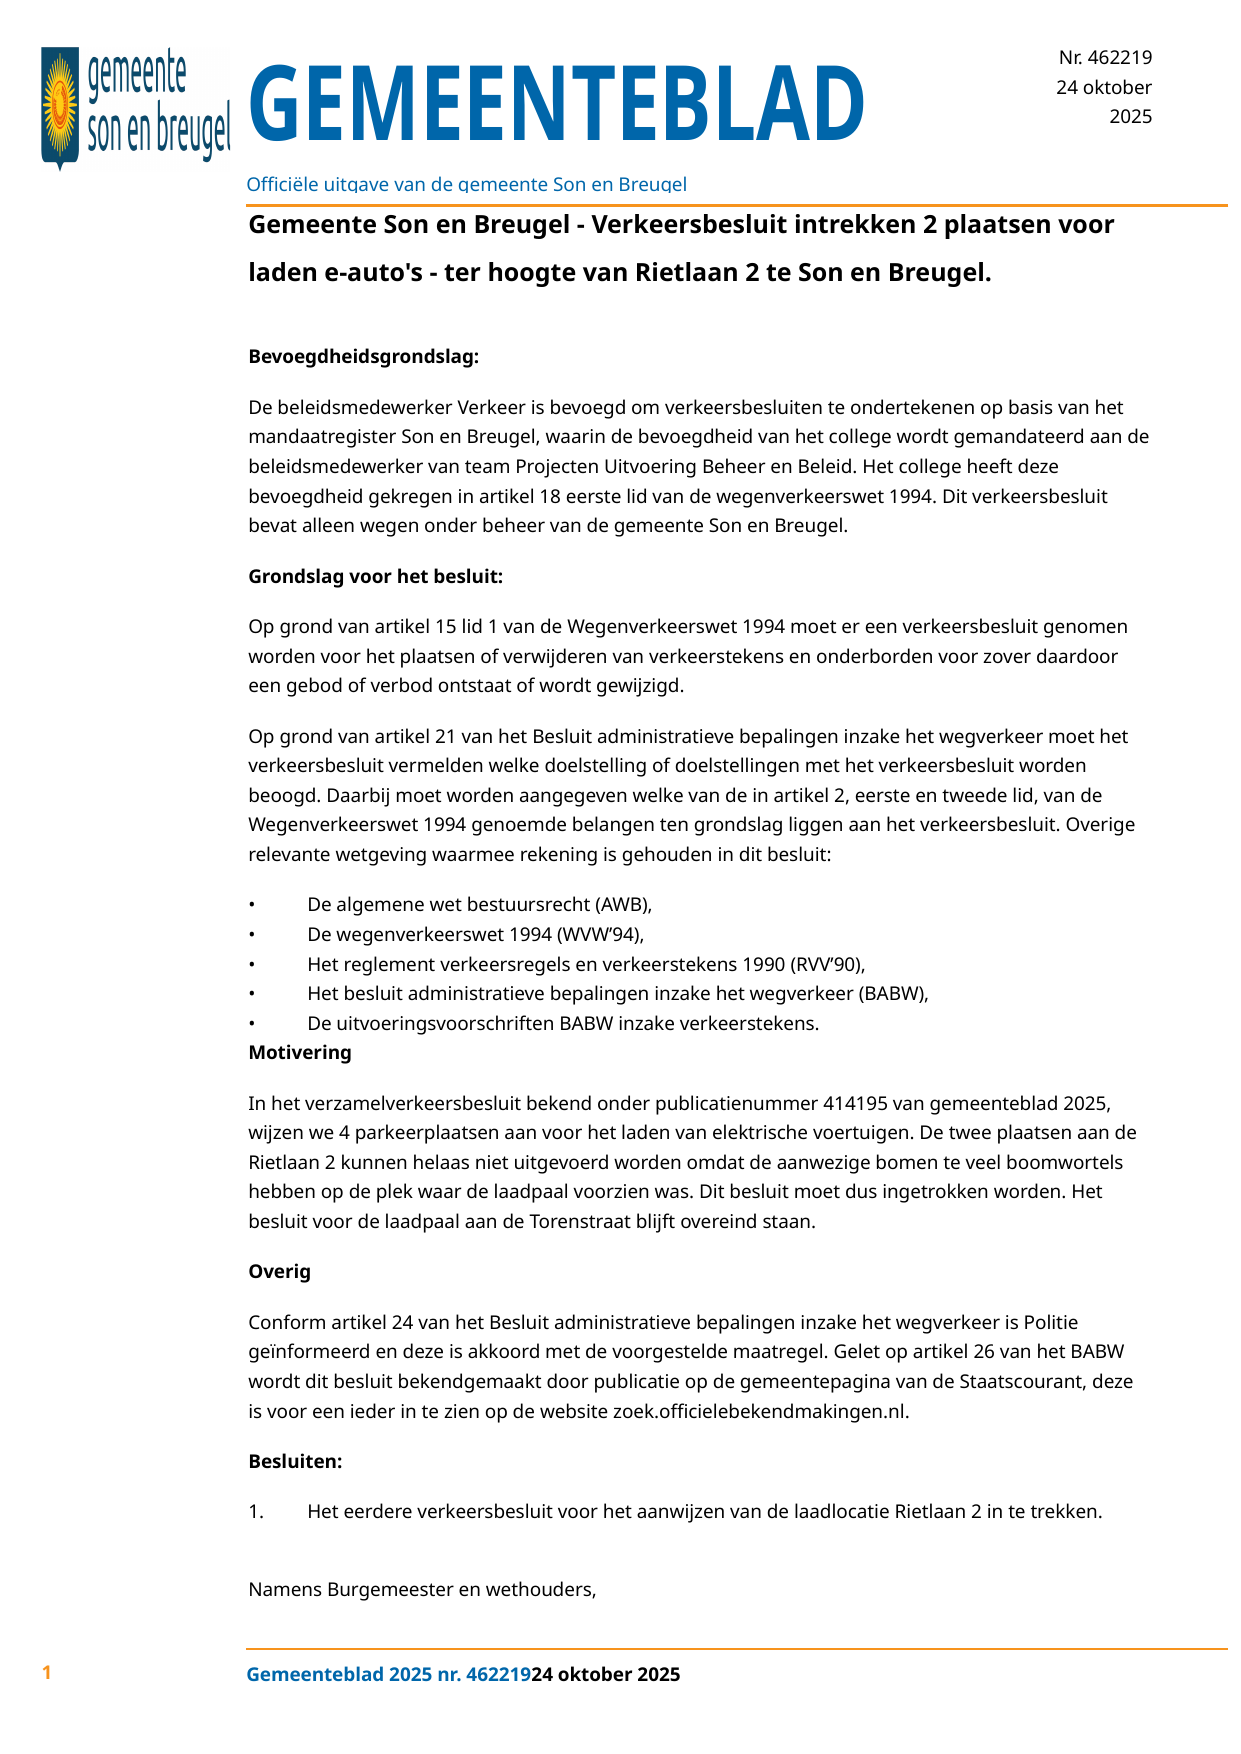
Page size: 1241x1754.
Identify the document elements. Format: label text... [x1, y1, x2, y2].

list De uitvoeringsvoorschriften BABW inzake verkeerstekens. [248, 1010, 1152, 1036]
text De beleidsmedewerker Verkeer is bevoegd om verkeersbesluiten te ondertekenen op basis van het mandaatregister Son en Breugel, waarin de bevoegdheid van het college wordt gemandateerd aan de beleidsmedewerker van team Projecten Uitvoering Beheer en Beleid. Het college heeft deze bevoegdheid gekregen in artikel 18 eerste lid van de wegenverkeerswet 1994. Dit verkeersbesluit bevat alleen wegen onder beheer van de gemeente Son en Breugel. [248, 394, 1152, 538]
list Het besluit administratieve bepalingen inzake het wegverkeer (BABW), [248, 980, 1152, 1006]
text Besluiten: [248, 1448, 1152, 1474]
text Gemeente Son en Breugel - Verkeersbesluit intrekken 2 plaatsen voor laden e-auto's - ter hoogte van Rietlaan 2 te Son en Breugel. [248, 207, 1152, 288]
list Het eerdere verkeersbesluit voor het aanwijzen van de laadlocatie Rietlaan 2 in te trekken. [248, 1499, 1152, 1524]
text In het verzamelverkeersbesluit bekend onder publicatienummer 414195 van gemeenteblad 2025, wijzen we 4 parkeerplaatsen aan voor het laden van elektrische voertuigen. De twee plaatsen aan de Rietlaan 2 kunnen helaas niet uitgevoerd worden omdat de aanwezige bomen te veel boomwortels hebben op de plek waar de laadpaal voorzien was. Dit besluit moet dus ingetrokken worden. Het besluit voor de laadpaal aan de Torenstraat blijft overeind staan. [248, 1090, 1152, 1234]
text Conform artikel 24 van het Besluit administratieve bepalingen inzake het wegverkeer is Politie geïnformeerd en deze is akkoord met de voorgestelde maatregel. Gelet op artikel 26 van het BABW wordt dit besluit bekendgemaakt door publicatie op de gemeentepagina van de Staatscourant, deze is voor een ieder in te zien op de website zoek.officielebekendmakingen.nl. [248, 1309, 1152, 1423]
list De algemene wet bestuursrecht (AWB), [248, 892, 1152, 917]
text Grondslag voor het besluit: [248, 563, 1152, 588]
text Namens Burgemeester en wethouders, [248, 1576, 1152, 1602]
text Motivering [248, 1039, 1152, 1065]
text Overig [248, 1259, 1152, 1284]
picture [41, 47, 231, 172]
text Op grond van artikel 21 van het Besluit administratieve bepalingen inzake het wegverkeer moet het verkeersbesluit vermelden welke doelstelling of doelstellingen met het verkeersbesluit worden beoogd. Daarbij moet worden aangegeven welke van de in artikel 2, eerste en tweede lid, van de Wegenverkeerswet 1994 genoemde belangen ten grondslag liggen aan het verkeersbesluit. Overige relevante wetgeving waarmee rekening is gehouden in dit besluit: [248, 723, 1152, 867]
list Het reglement verkeersregels en verkeerstekens 1990 (RVV’90), [248, 951, 1152, 976]
text Op grond van artikel 15 lid 1 van de Wegenverkeerswet 1994 moet er een verkeersbesluit genomen worden voor het plaatsen of verwijderen van verkeerstekens en onderborden voor zover daardoor een gebod of verbod ontstaat of wordt gewijzigd. [248, 613, 1152, 698]
text Bevoegdheidsgrondslag: [248, 344, 1152, 369]
list De wegenverkeerswet 1994 (WVW’94), [248, 921, 1152, 947]
